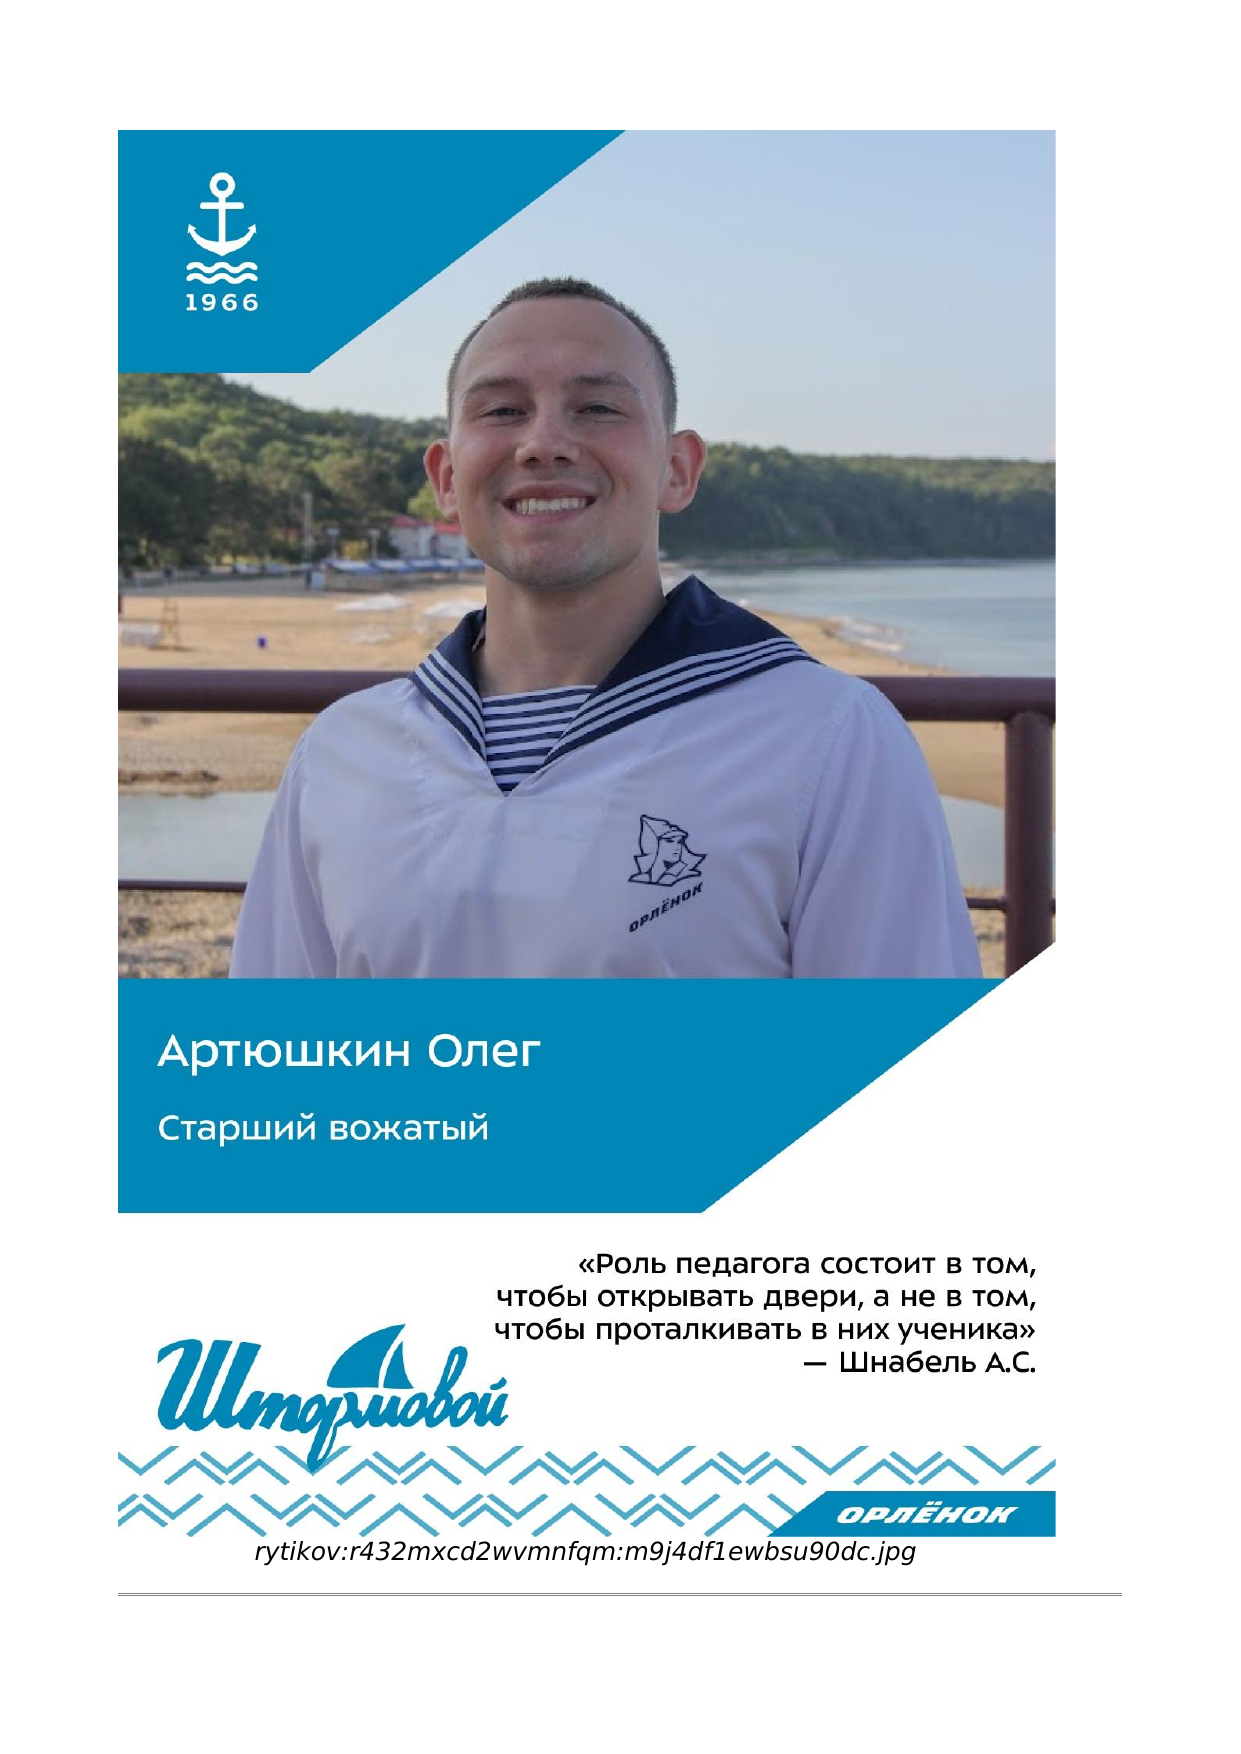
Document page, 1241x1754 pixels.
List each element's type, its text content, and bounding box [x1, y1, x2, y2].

picture [428, 1034, 462, 1067]
picture [245, 1040, 281, 1067]
picture [158, 1034, 188, 1067]
picture [385, 1040, 409, 1067]
picture [243, 293, 258, 311]
picture [191, 1040, 218, 1077]
picture [328, 1040, 352, 1067]
picture [181, 1120, 216, 1141]
picture [222, 293, 237, 311]
picture [372, 1121, 401, 1140]
picture [187, 294, 196, 311]
picture [219, 1040, 241, 1066]
picture [492, 1040, 518, 1067]
picture [356, 1041, 380, 1067]
picture [187, 260, 258, 284]
picture [297, 1121, 316, 1140]
picture [837, 1506, 917, 1525]
picture [202, 294, 216, 311]
picture [473, 1112, 486, 1118]
picture [187, 172, 256, 256]
picture [275, 1121, 293, 1140]
picture [158, 1115, 180, 1140]
picture [913, 1501, 1018, 1524]
picture [462, 1040, 489, 1067]
picture [330, 1120, 348, 1141]
picture [219, 1120, 271, 1147]
text rytikov:r432mxcd2wvmnfqm:m9j4df1ewbsu90dc.jpg [118, 1537, 1056, 1566]
picture [286, 1040, 323, 1067]
picture [301, 1112, 313, 1119]
picture [351, 1119, 371, 1141]
picture [118, 130, 1056, 1537]
picture [404, 1120, 489, 1142]
picture [523, 1040, 540, 1067]
